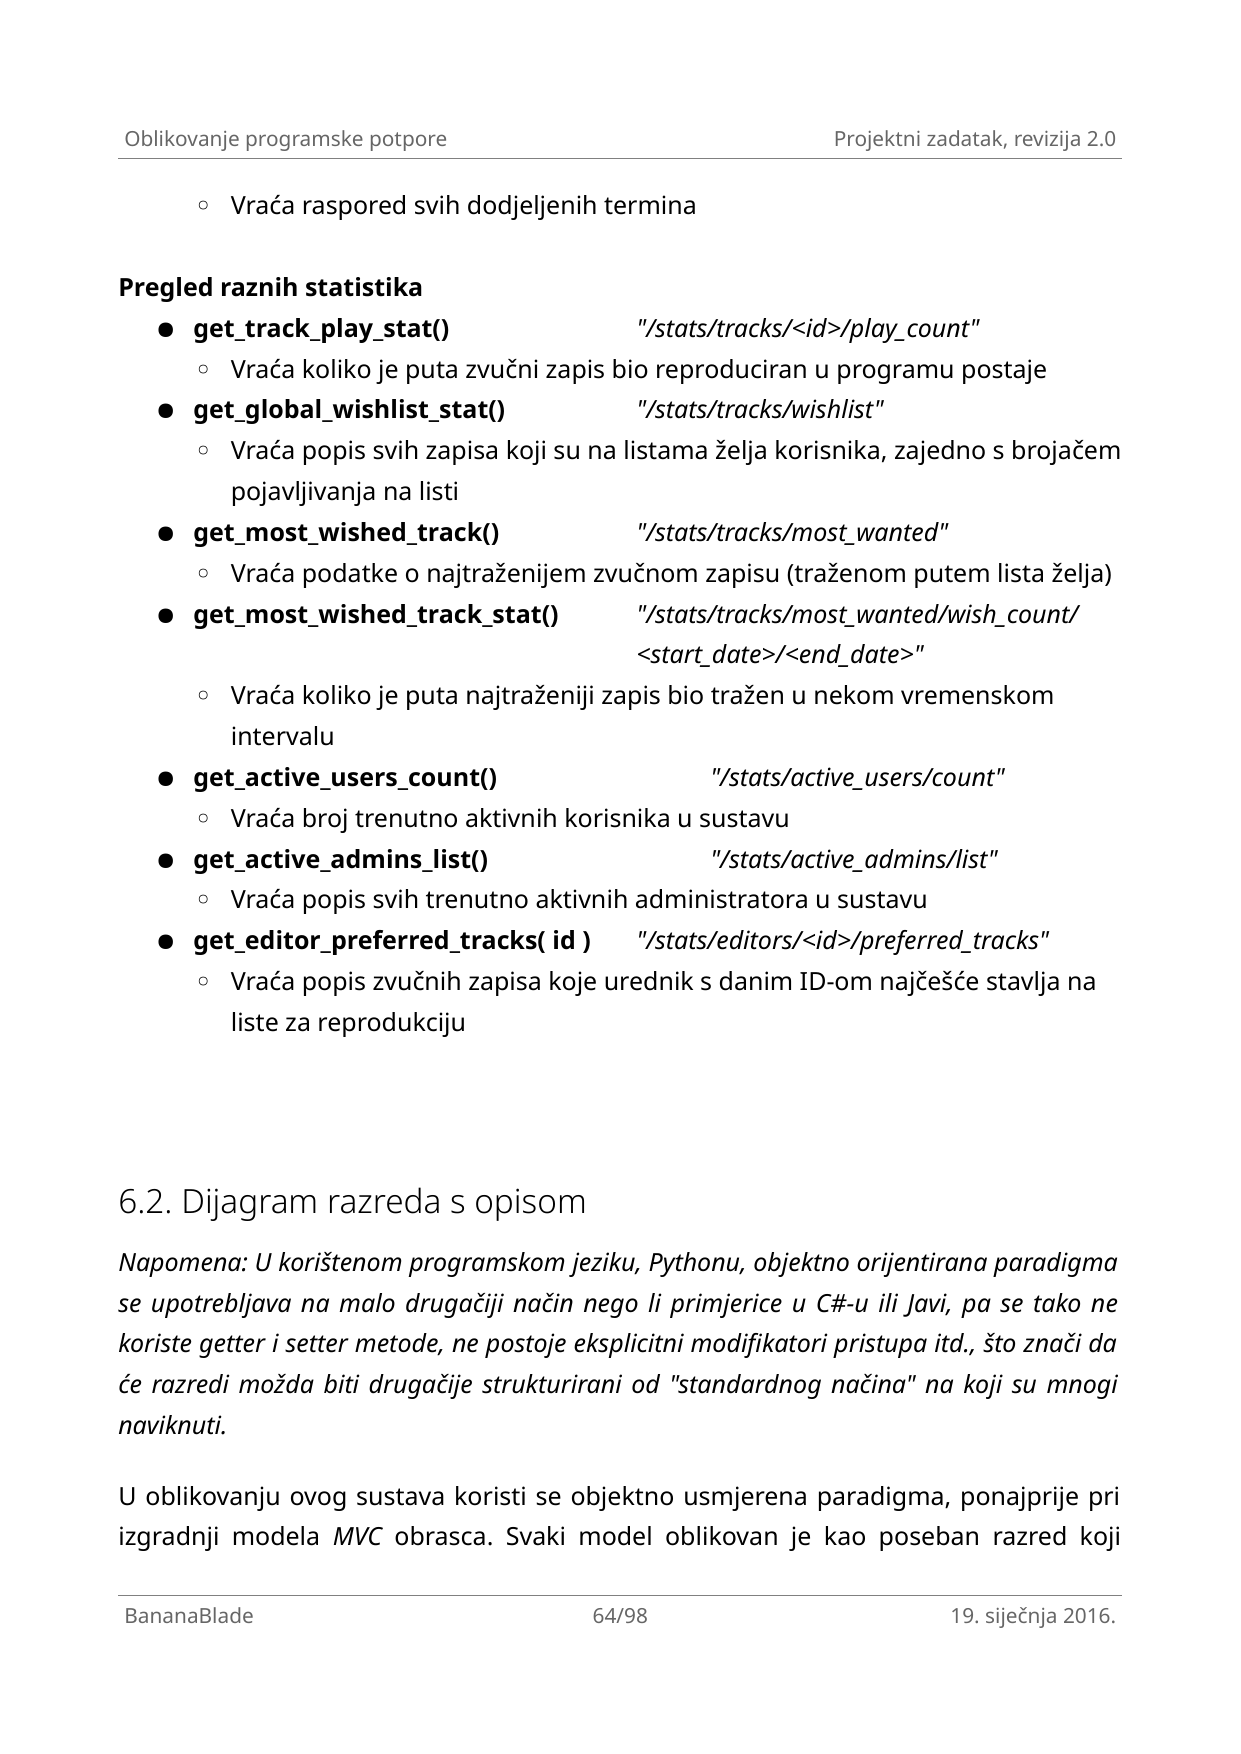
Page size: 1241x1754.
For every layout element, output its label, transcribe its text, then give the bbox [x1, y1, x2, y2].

list get_active_admins_list() "/stats/active_admins/list" [156, 841, 1122, 875]
list Vraća koliko je puta najtraženiji zapis bio tražen u nekom vremenskom intervalu [193, 678, 1122, 753]
list get_most_wished_track() "/stats/tracks/most_wanted" [156, 515, 1122, 549]
text U oblikovanju ovog sustava koristi se objektno usmjerena paradigma, ponajprije pri izgradnji modela MVC obrasca. Svaki model oblikovan je kao poseban razred koji [118, 1478, 1122, 1553]
subtitle 6.2. Dijagram razreda s opisom [118, 1177, 1122, 1223]
list Vraća popis zvučnih zapisa koje urednik s danim ID-om najčešće stavlja na liste za reprodukciju [193, 964, 1122, 1039]
text Napomena: U korištenom programskom jeziku, Pythonu, objektno orijentirana paradigma se upotrebljava na malo drugačiji način nego li primjerice u C#-u ili Javi, pa se tako ne koriste getter i setter metode, ne postoje eksplicitni modifikatori pristupa itd., što znači da će razredi možda biti drugačije strukturirani od "standardnog načina" na koji su mnogi naviknuti. [118, 1244, 1122, 1442]
list Vraća koliko je puta zvučni zapis bio reproduciran u programu postaje [193, 351, 1122, 385]
list Vraća popis svih zapisa koji su na listama želja korisnika, zajedno s brojačem pojavljivanja na listi [193, 433, 1122, 508]
list get_active_users_count() "/stats/active_users/count" [156, 760, 1122, 794]
list Vraća broj trenutno aktivnih korisnika u sustavu [193, 801, 1122, 834]
list get_global_wishlist_stat() "/stats/tracks/wishlist" [156, 392, 1122, 426]
text Pregled raznih statistika [118, 270, 1122, 304]
list get_most_wished_track_stat() "/stats/tracks/most_wanted/wish_count/ <start_date>/<end_date>" [156, 596, 1122, 671]
list Vraća podatke o najtraženijem zvučnom zapisu (traženom putem lista želja) [193, 556, 1122, 589]
list Vraća popis svih trenutno aktivnih administratora u sustavu [193, 882, 1122, 916]
list Vraća raspored svih dodjeljenih termina [193, 188, 1122, 222]
list get_editor_preferred_tracks( id ) "/stats/editors/<id>/preferred_tracks" [156, 923, 1122, 957]
list get_track_play_stat() "/stats/tracks/<id>/play_count" [156, 311, 1122, 344]
